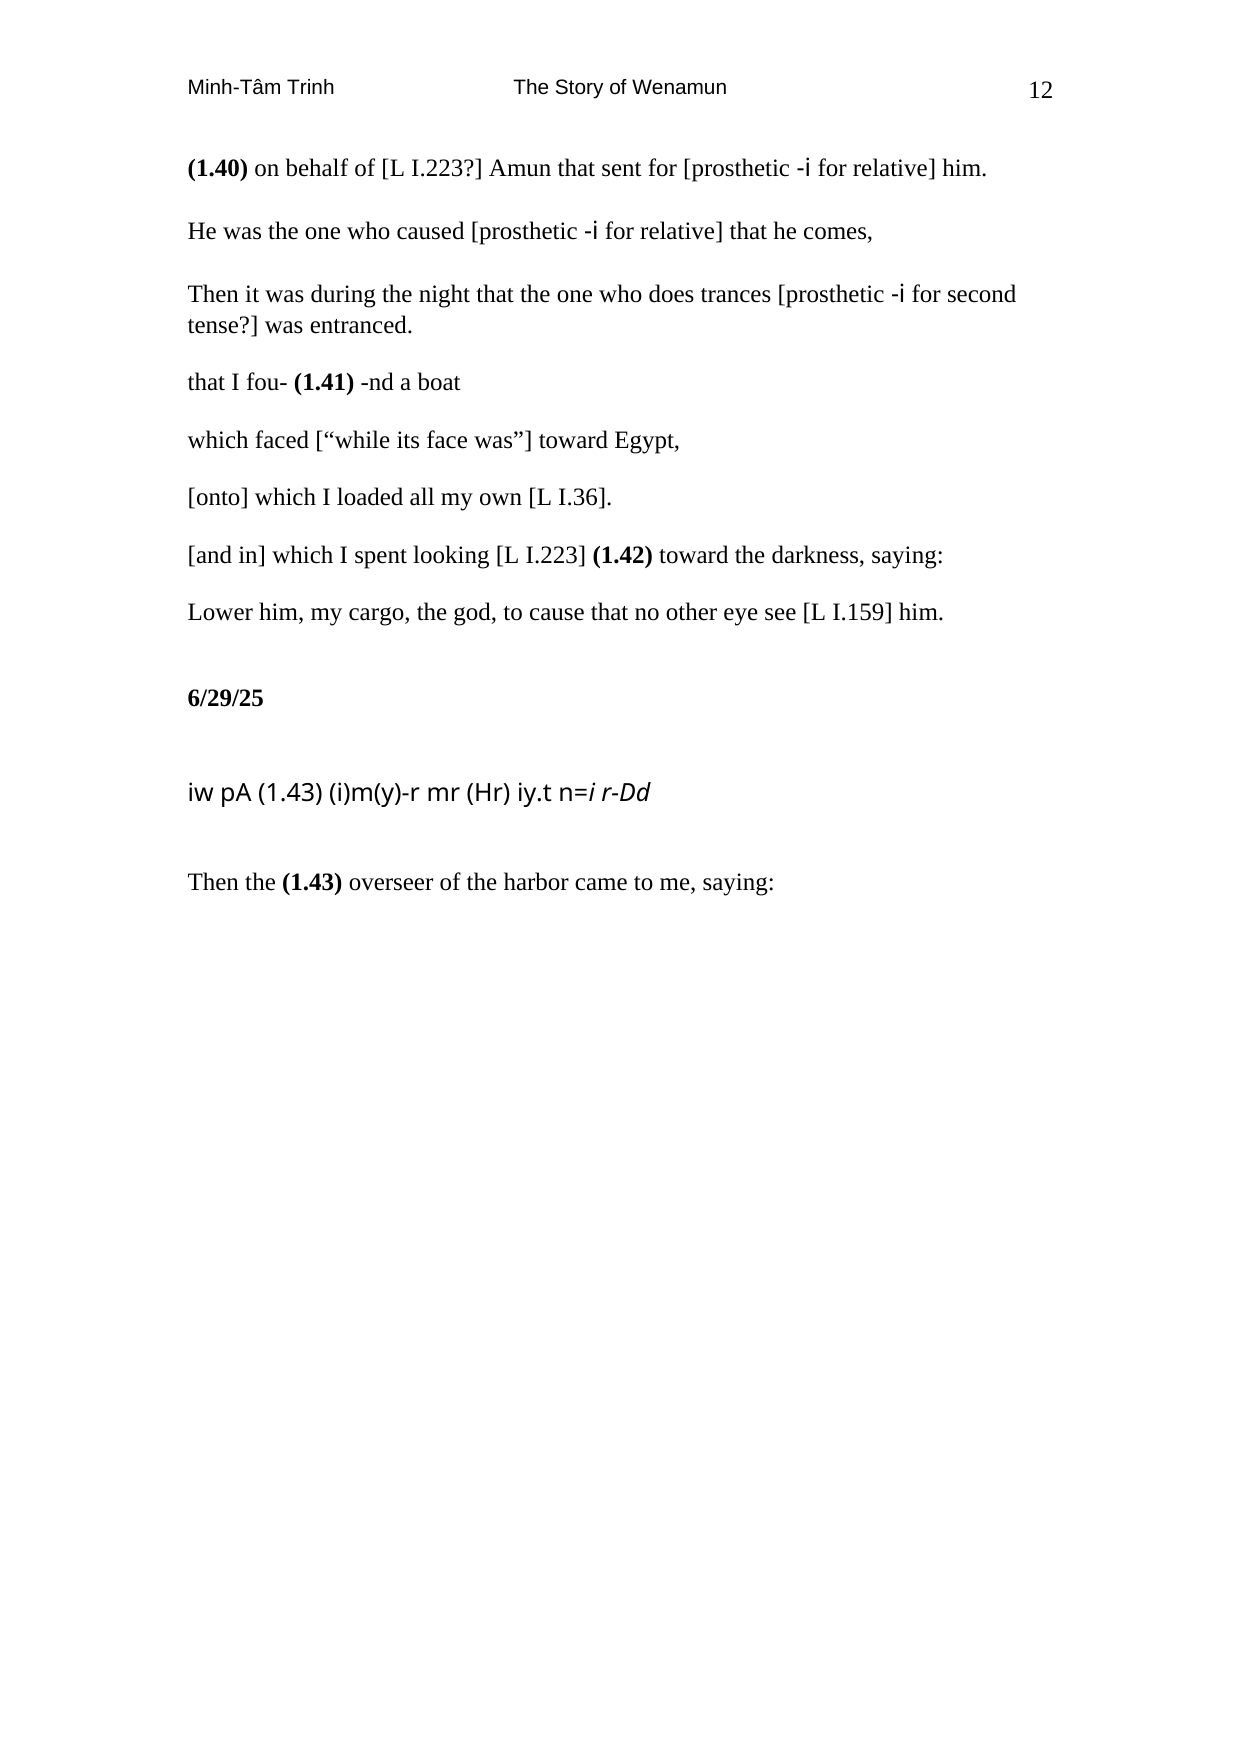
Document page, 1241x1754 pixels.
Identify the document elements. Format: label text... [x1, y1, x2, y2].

text He was the one who caused [prosthetic -i for relative] that he comes, [187, 213, 1053, 247]
text [onto] which I loaded all my own [L I.36]. [187, 482, 1053, 511]
text Then the (1.43) overseer of the harbor came to me, saying: [187, 867, 1053, 895]
text which faced [“while its face was”] toward Egypt, [187, 425, 1053, 453]
text (1.40) on behalf of [L I.223?] Amun that sent for [prosthetic -i for relative] him. [187, 150, 1053, 184]
text [and in] which I spent looking [L I.223] (1.42) toward the darkness, saying: [187, 540, 1053, 568]
text Then it was during the night that the one who does trances [prosthetic -i for second tense?] was entranced. [187, 276, 1053, 338]
text that I fou- (1.41) -nd a boat [187, 367, 1053, 396]
text 6/29/25 [187, 683, 1053, 712]
text iw pA (1.43) (i)m(y)-r mr (Hr) iy.t n=i r-Dd [187, 775, 1053, 809]
text Lower him, my cargo, the god, to cause that no other eye see [L I.159] him. [187, 597, 1053, 626]
